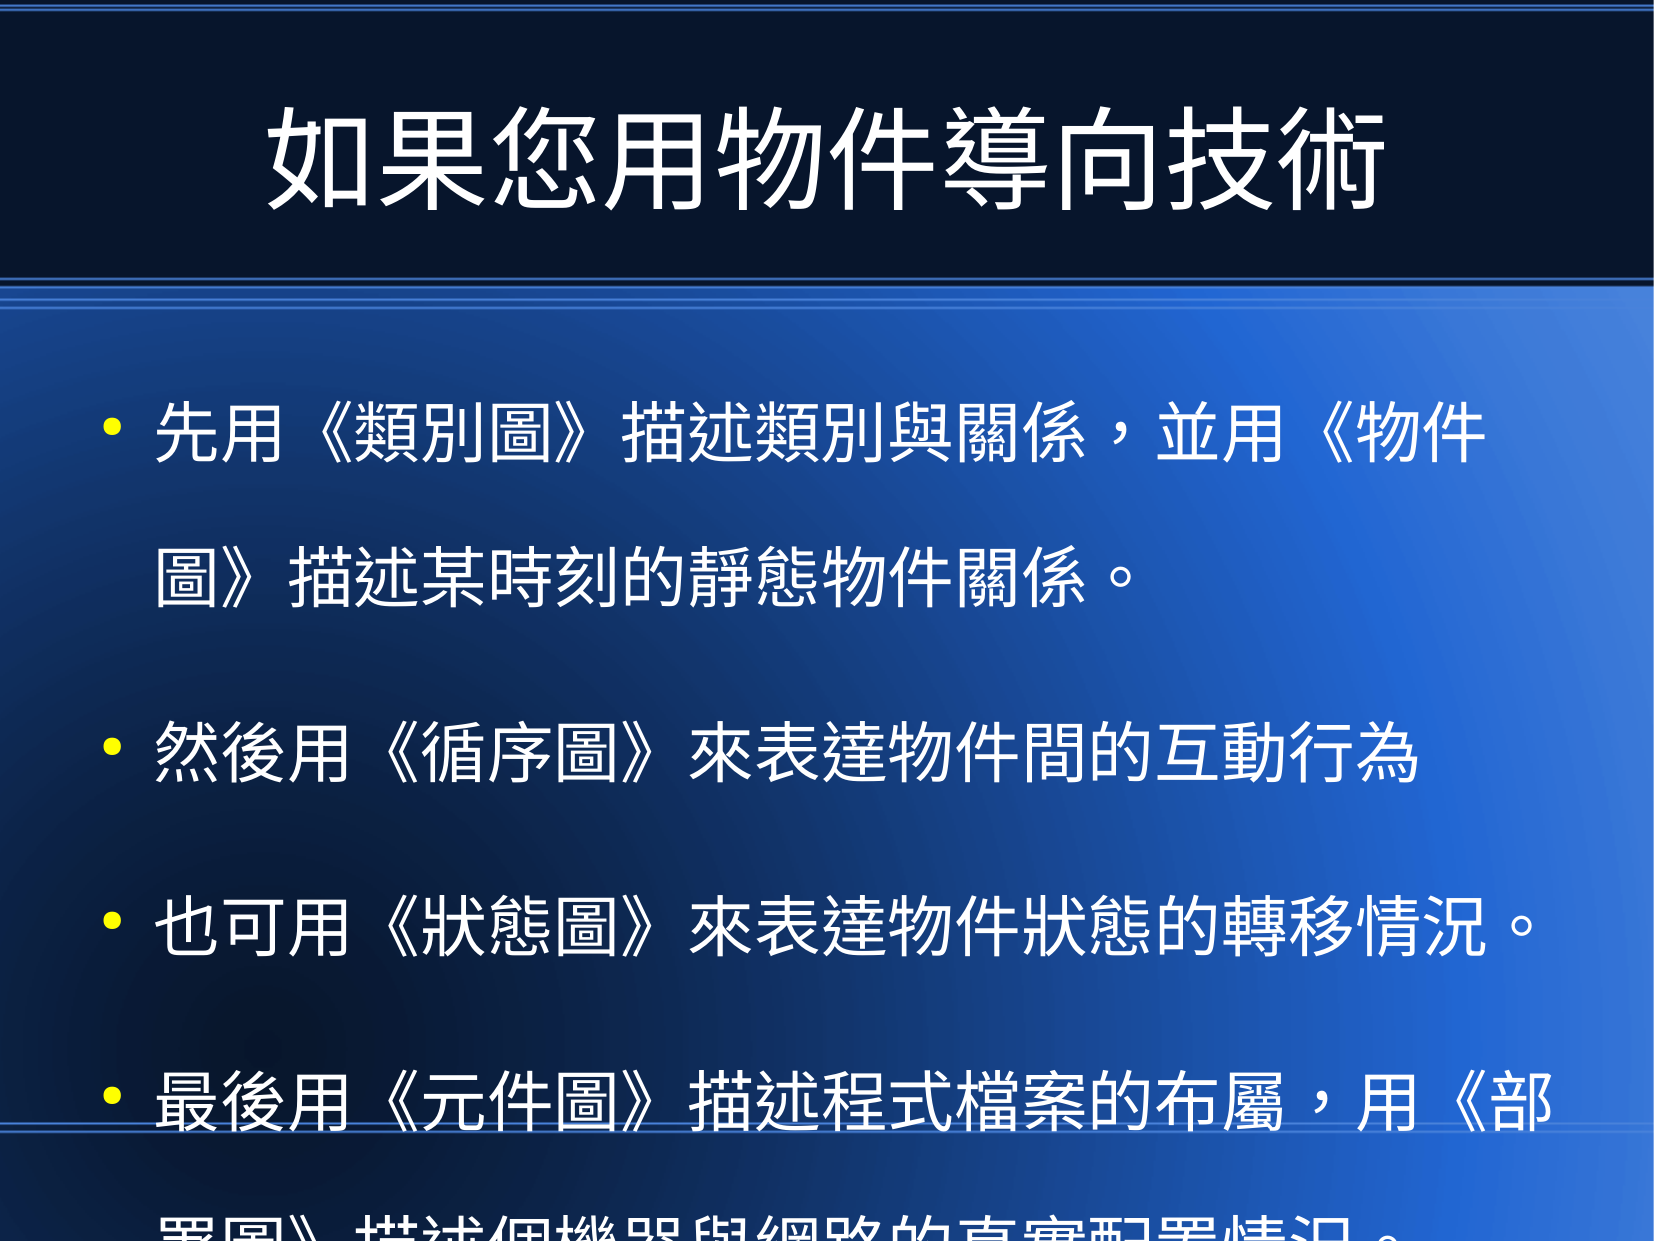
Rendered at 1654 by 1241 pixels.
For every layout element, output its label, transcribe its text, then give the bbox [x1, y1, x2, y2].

title 如果您用物件導向技術 [82, 49, 1571, 257]
list 先用《類別圖》描述類別與關係，並用《物件圖》描述某時刻的靜態物件關係。 然後用《循序圖》來表達物件間的互動行為 也可用《狀態圖》來表達物件狀態的轉移情況。 最後用《元件圖》描述程式檔案的布屬，用《部署圖》描述個機器與網路的真實配置情況。 [82, 331, 1571, 1241]
picture [0, 0, 1654, 1241]
